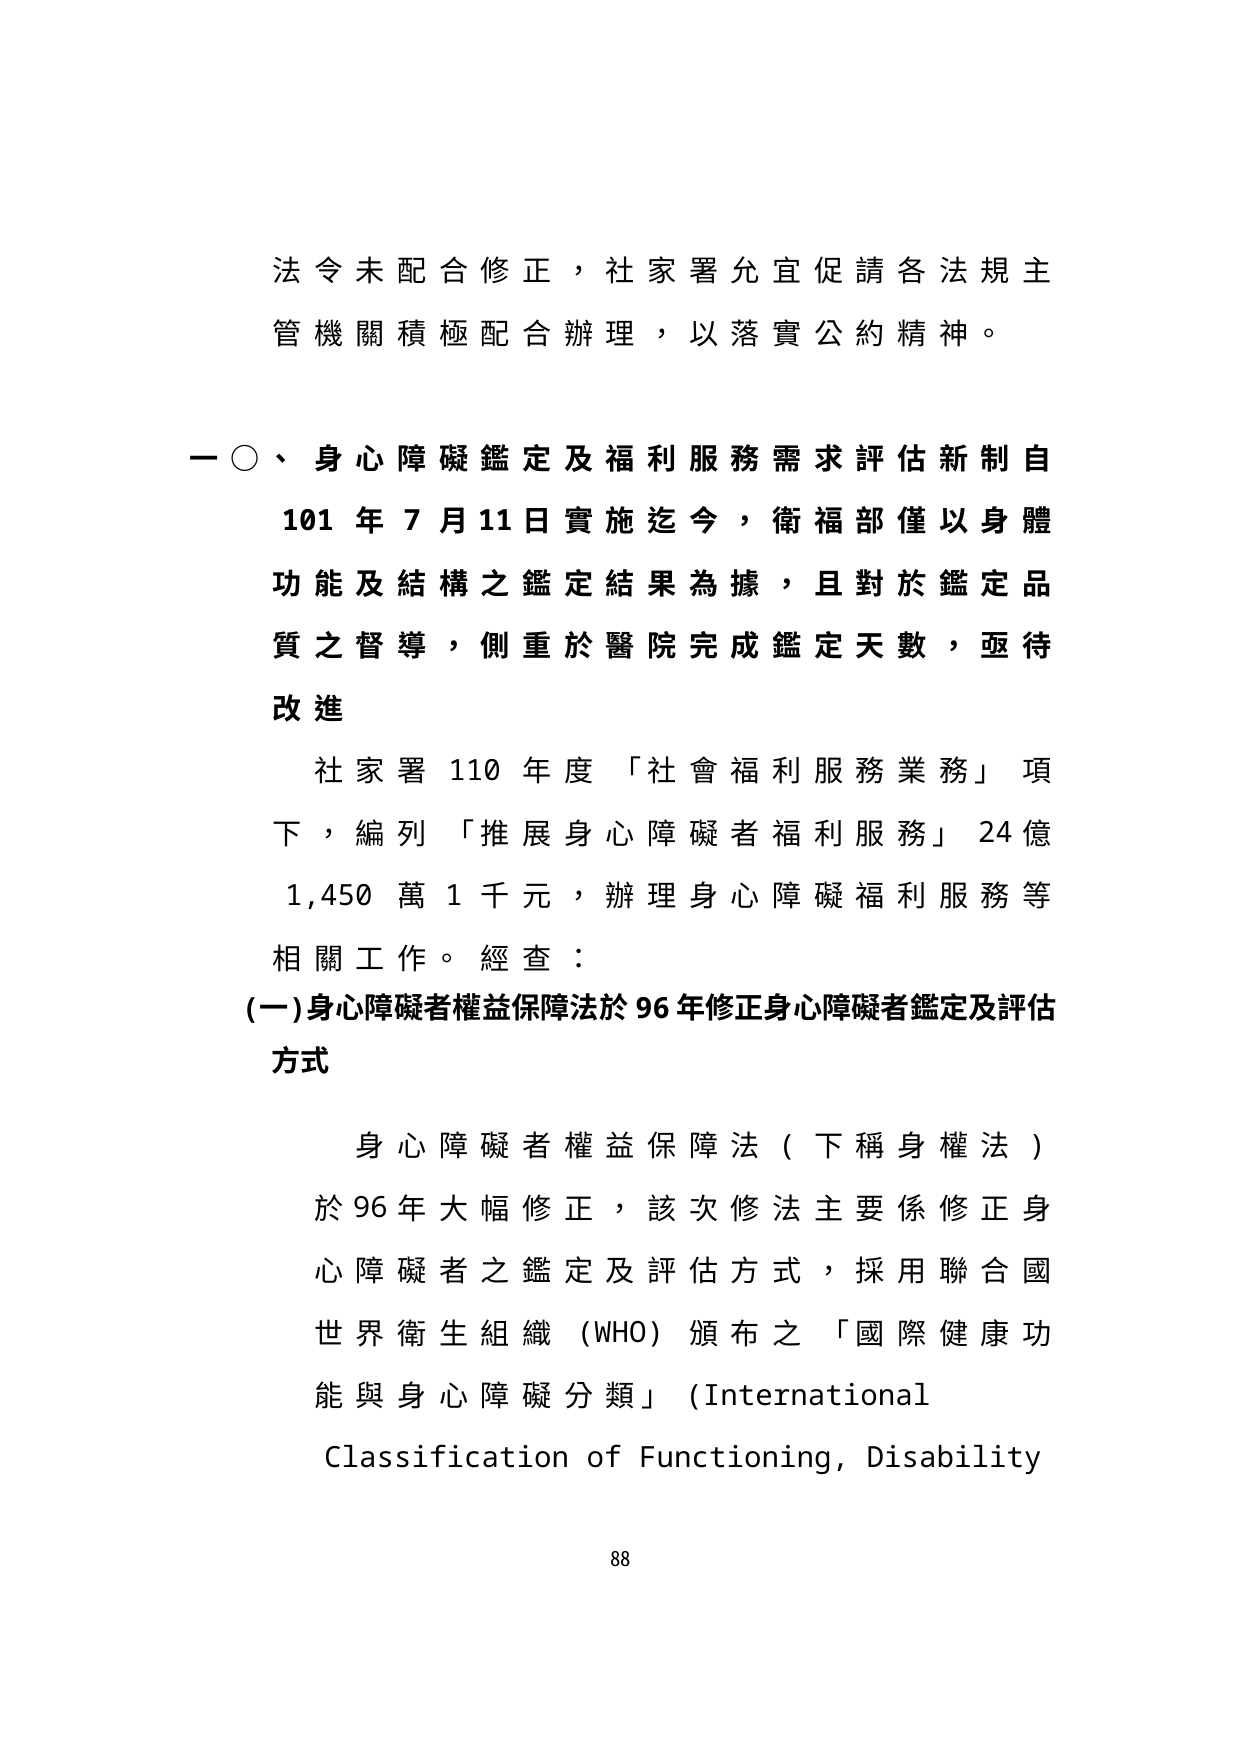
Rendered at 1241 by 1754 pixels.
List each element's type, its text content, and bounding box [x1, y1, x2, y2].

text (一)身心障礙者權益保障法於96年修正身心障礙者鑑定及評估方式 [242, 977, 1058, 1081]
text 法令未配合修正，社家署允宜促請各法規主管機關積極配合辦理，以落實公約精神。 [242, 227, 1058, 352]
text 身心障礙者權益保障法(下稱身權法)於96年大幅修正，該次修法主要係修正身心障礙者之鑑定及評估方式，採用聯合國世界衛生組織(WHO)頒布之「國際健康功能與身心障礙分類」(International Classification of Functioning, Disability [272, 1102, 1058, 1477]
text 社家署110年度「社會福利服務業務」項下，編列「推展身心障礙者福利服務」24億1,450萬1千元，辦理身心障礙福利服務等相關工作。經查： [242, 727, 1058, 977]
text 一○、身心障礙鑑定及福利服務需求評估新制自101年7月11日實施迄今，衛福部僅以身體功能及結構之鑑定結果為據，且對於鑑定品質之督導，側重於醫院完成鑑定天數，亟待改進 [183, 415, 1058, 727]
